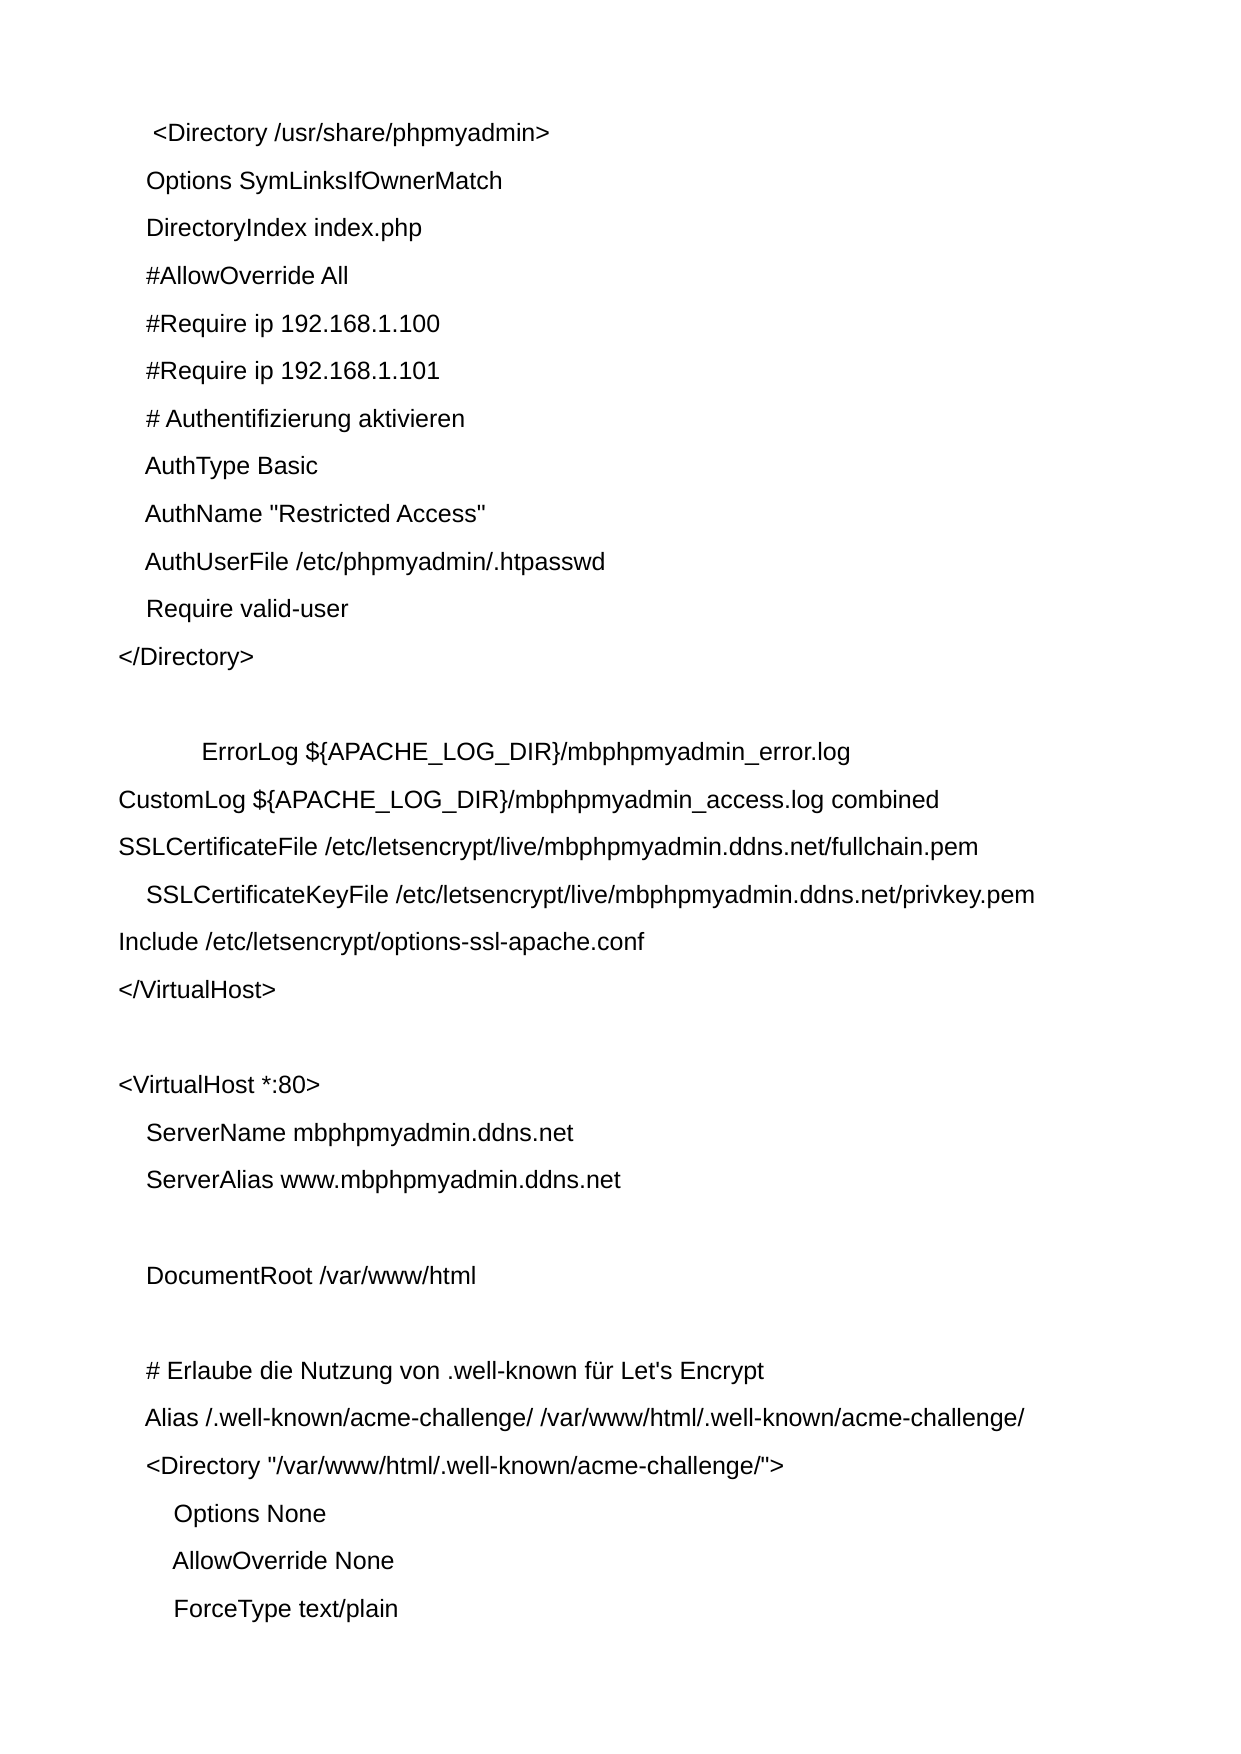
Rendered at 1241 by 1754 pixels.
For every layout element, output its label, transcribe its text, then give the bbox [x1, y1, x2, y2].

text AuthType Basic [118, 451, 1122, 480]
text #AllowOverride All [118, 261, 1122, 290]
text #Require ip 192.168.1.100 [118, 308, 1122, 337]
text DocumentRoot /var/www/html [118, 1261, 1122, 1289]
text ForceType text/plain [118, 1594, 1122, 1623]
text </VirtualHost> [118, 975, 1122, 1004]
text AuthName "Restricted Access" [118, 499, 1122, 528]
text <Directory "/var/www/html/.well-known/acme-challenge/"> [118, 1451, 1122, 1480]
text ErrorLog ${APACHE_LOG_DIR}/mbphpmyadmin_error.log [118, 737, 1122, 766]
text # Authentifizierung aktivieren [118, 404, 1122, 432]
text Require valid-user [118, 594, 1122, 623]
text SSLCertificateFile /etc/letsencrypt/live/mbphpmyadmin.ddns.net/fullchain.pem [118, 832, 1122, 861]
text #Require ip 192.168.1.101 [118, 356, 1122, 385]
text Options SymLinksIfOwnerMatch [118, 166, 1122, 194]
text SSLCertificateKeyFile /etc/letsencrypt/live/mbphpmyadmin.ddns.net/privkey.pem [118, 880, 1122, 908]
text <Directory /usr/share/phpmyadmin> [118, 118, 1122, 147]
text </Directory> [118, 642, 1122, 671]
text AuthUserFile /etc/phpmyadmin/.htpasswd [118, 547, 1122, 575]
text DirectoryIndex index.php [118, 213, 1122, 242]
text Include /etc/letsencrypt/options-ssl-apache.conf [118, 927, 1122, 956]
text CustomLog ${APACHE_LOG_DIR}/mbphpmyadmin_access.log combined [118, 784, 1122, 813]
text AllowOverride None [118, 1546, 1122, 1575]
text Options None [118, 1499, 1122, 1527]
text ServerName mbphpmyadmin.ddns.net [118, 1118, 1122, 1147]
text # Erlaube die Nutzung von .well-known für Let's Encrypt [118, 1356, 1122, 1384]
text ServerAlias www.mbphpmyadmin.ddns.net [118, 1165, 1122, 1194]
text Alias /.well-known/acme-challenge/ /var/www/html/.well-known/acme-challenge/ [118, 1403, 1122, 1432]
text <VirtualHost *:80> [118, 1070, 1122, 1099]
